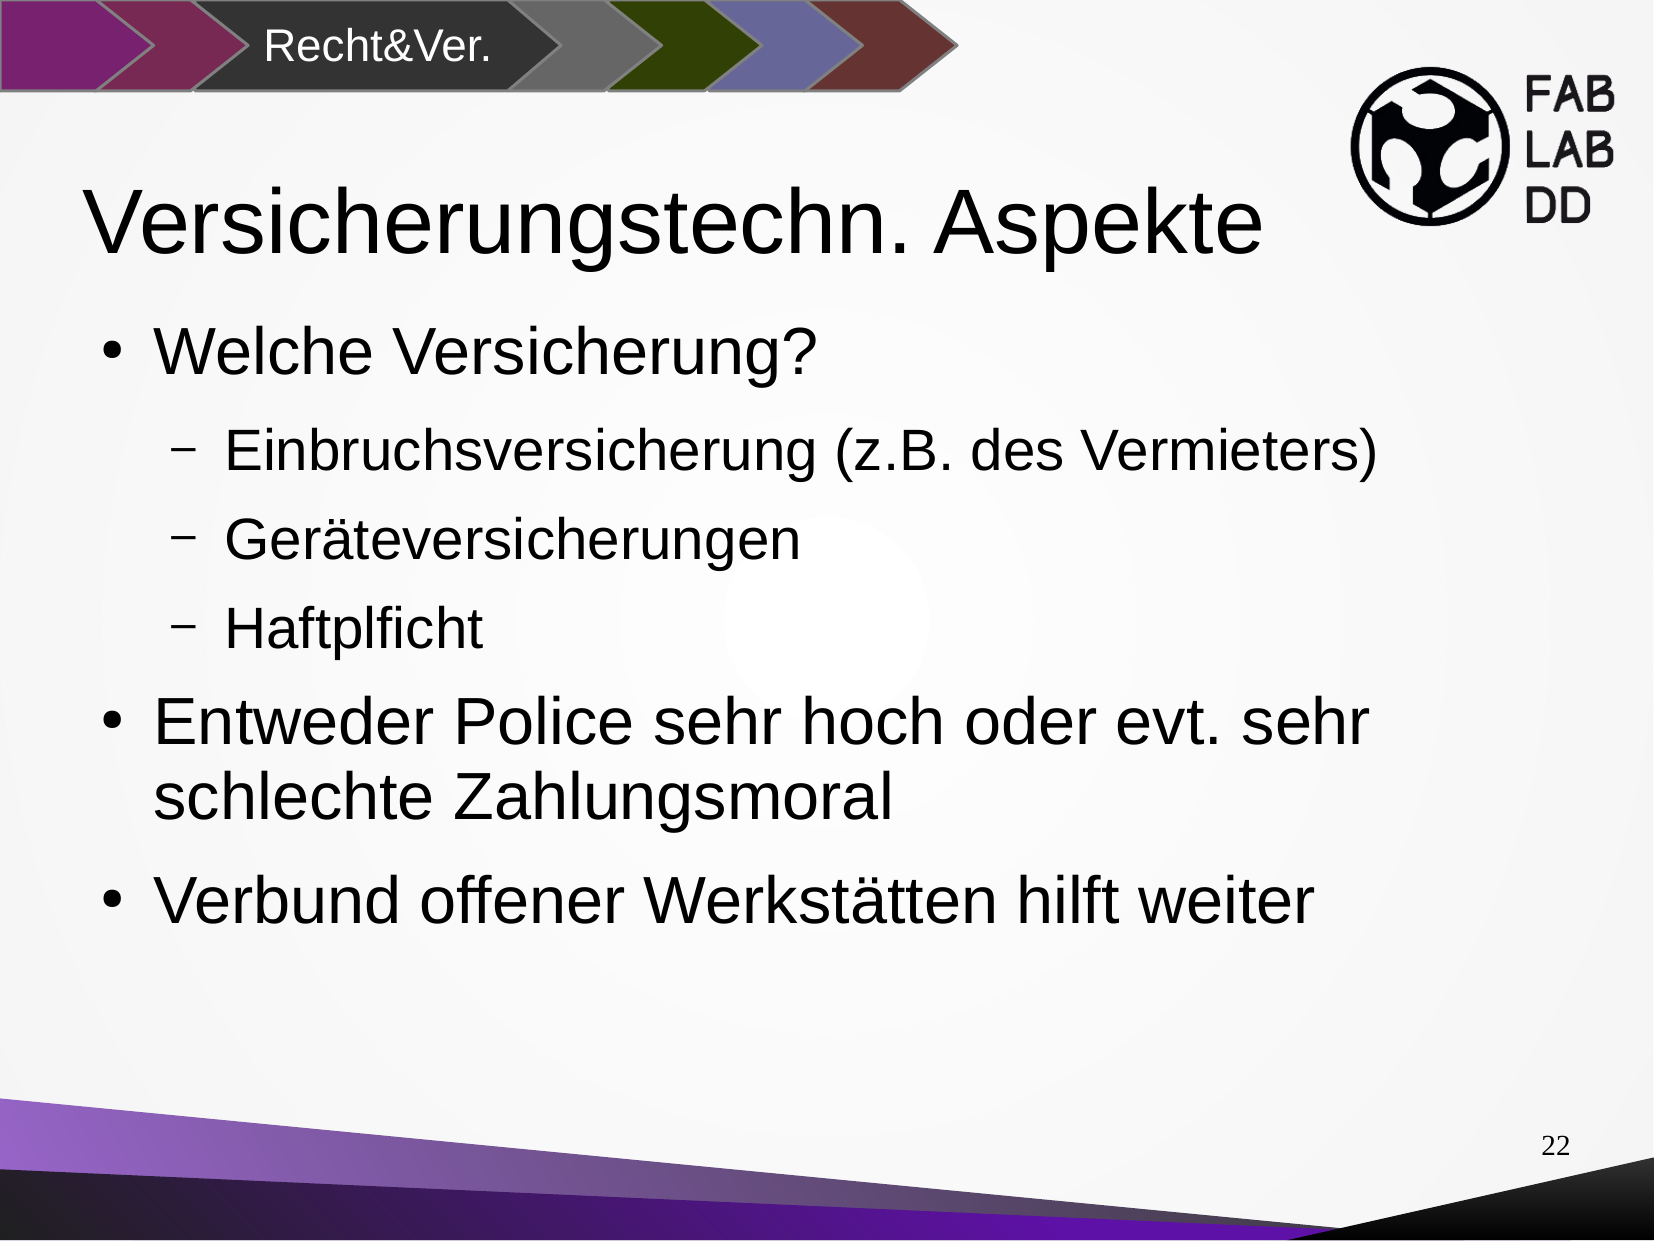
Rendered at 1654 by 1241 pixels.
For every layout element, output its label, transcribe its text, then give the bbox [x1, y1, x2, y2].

text_box Recht&Ver. [194, 0, 562, 91]
list Welche Versicherung? Einbruchsversicherung (z.B. des Vermieters) Geräteversicherungen Haftplficht Entweder Police sehr hoch oder evt. sehr schlechte Zahlungsmoral Verbund offener Werkstätten hilft weiter [82, 313, 1538, 1034]
text_box [509, 0, 958, 91]
title Versicherungstechn. Aspekte [82, 118, 1300, 313]
picture [1324, 36, 1642, 257]
text_box [0, 0, 249, 91]
